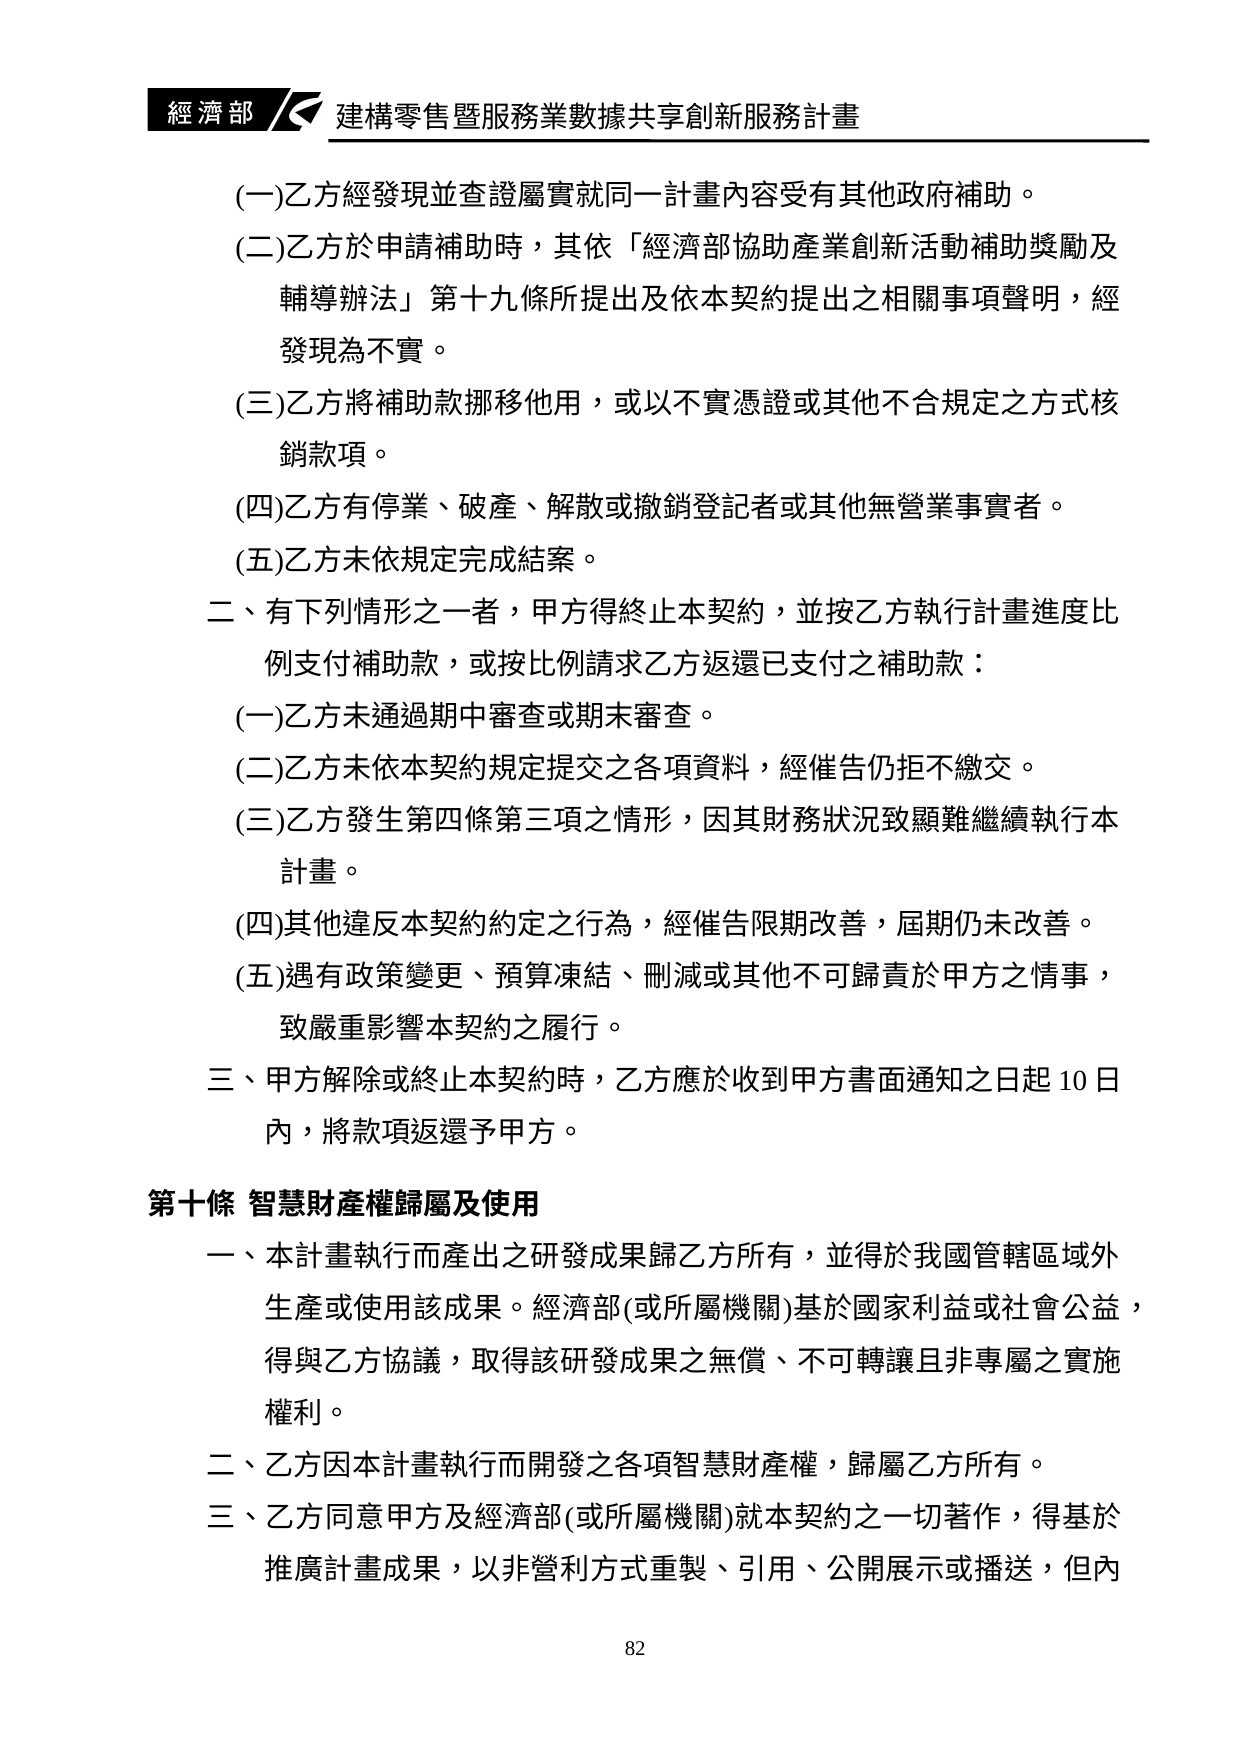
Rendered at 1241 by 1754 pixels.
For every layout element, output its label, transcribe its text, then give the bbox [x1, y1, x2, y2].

text 三、乙方同意甲方及經濟部(或所屬機關)就本契約之一切著作，得基於推廣計畫成果，以非營利方式重製、引用、公開展示或播送，但內 [206, 1486, 1122, 1590]
picture [147, 88, 323, 131]
text (二)乙方未依本契約規定提交之各項資料，經催告仍拒不繳交。 [235, 737, 1122, 789]
text 一、本計畫執行而產出之研發成果歸乙方所有，並得於我國管轄區域外生產或使用該成果。經濟部(或所屬機關)基於國家利益或社會公益，得與乙方協議，取得該研發成果之無償、不可轉讓且非專屬之實施權利。 [206, 1225, 1122, 1433]
text (四)其他違反本契約約定之行為，經催告限期改善，屆期仍未改善。 [235, 893, 1122, 945]
text (五)遇有政策變更、預算凍結、刪減或其他不可歸責於甲方之情事，致嚴重影響本契約之履行。 [235, 945, 1122, 1049]
text (一)乙方未通過期中審查或期末審查。 [235, 684, 1122, 737]
text 二、有下列情形之一者，甲方得終止本契約，並按乙方執行計畫進度比例支付補助款，或按比例請求乙方返還已支付之補助款： [206, 580, 1122, 684]
text 三、甲方解除或終止本契約時，乙方應於收到甲方書面通知之日起10日內，將款項返還予甲方。 [206, 1049, 1122, 1153]
text (五)乙方未依規定完成結案。 [235, 528, 1122, 580]
text 第十條 智慧財產權歸屬及使用 [148, 1173, 1122, 1225]
text (四)乙方有停業、破產、解散或撤銷登記者或其他無營業事實者。 [235, 476, 1122, 528]
text (一)乙方經發現並查證屬實就同一計畫內容受有其他政府補助。 [235, 164, 1122, 216]
text (二)乙方於申請補助時，其依「經濟部協助產業創新活動補助獎勵及輔導辦法」第十九條所提出及依本契約提出之相關事項聲明，經發現為不實。 [235, 216, 1122, 372]
text 二、乙方因本計畫執行而開發之各項智慧財產權，歸屬乙方所有。 [206, 1433, 1122, 1486]
text (三)乙方發生第四條第三項之情形，因其財務狀況致顯難繼續執行本計畫。 [235, 789, 1122, 893]
text (三)乙方將補助款挪移他用，或以不實憑證或其他不合規定之方式核銷款項。 [235, 372, 1122, 476]
